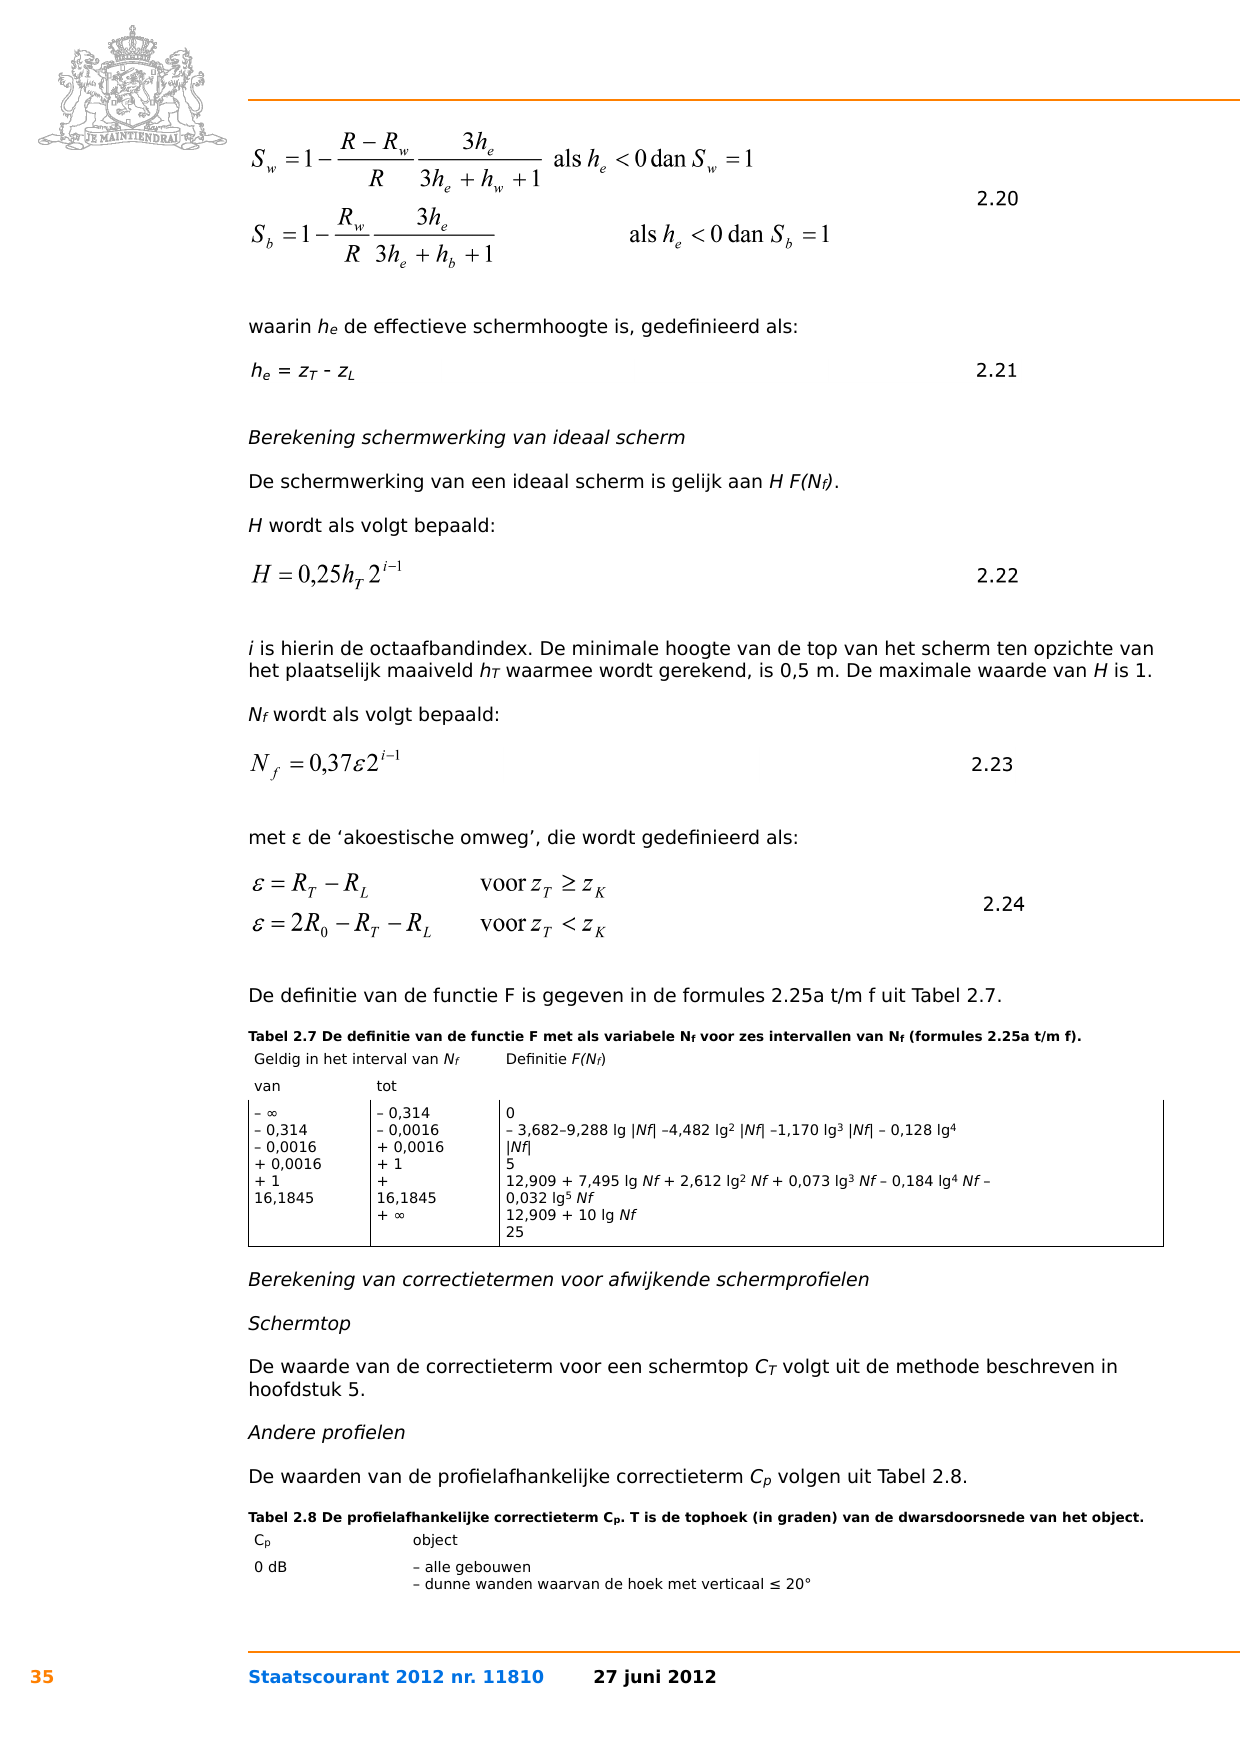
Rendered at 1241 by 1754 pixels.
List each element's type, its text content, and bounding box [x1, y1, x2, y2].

table_header Tabel 2.8 De profielafhankelijke correctieterm Cp. T is de tophoek (in graden) van de dwarsdoorsnede van het object. [248, 1510, 1163, 1526]
table_cell 16,1845 [249, 1190, 370, 1207]
table_cell + ∞ [371, 1207, 499, 1224]
text H wordt als volgt bepaald: [248, 514, 1163, 537]
text De schermwerking van een ideaal scherm is gelijk aan H F(Nf). [248, 471, 1163, 493]
text De definitie van de functie F is gegeven in de formules 2.25a t/m f uit Tabel 2.7. [248, 985, 1163, 1007]
text De waarden van de profielafhankelijke correctieterm Cp volgen uit Tabel 2.8. [248, 1466, 1163, 1488]
table_cell + 0,0016 [249, 1156, 370, 1173]
table_cell + 0,0016 [371, 1139, 499, 1156]
table_cell 12,909 + 7,495 lg Nf + 2,612 lg2 Nf + 0,073 lg3 Nf – 0,184 lg4 Nf – [500, 1173, 1163, 1190]
table_cell + 1 [249, 1173, 370, 1190]
table_cell + [371, 1173, 499, 1190]
table_cell – 0,314 [371, 1101, 499, 1122]
table_cell Definitie F(Nf) [500, 1046, 1163, 1072]
picture [248, 130, 1022, 272]
table_cell 0,032 lg5 Nf [500, 1190, 1163, 1207]
table_cell – alle gebouwen – dunne wanden waarvan de hoek met verticaal ≤ 20° [407, 1554, 1163, 1597]
subtitle Berekening schermwerking van ideaal scherm [248, 427, 1163, 449]
picture [248, 747, 1016, 783]
table_cell [249, 1224, 370, 1246]
subtitle Berekening van correctietermen voor afwijkende schermprofielen [248, 1269, 1163, 1291]
text De waarde van de correctieterm voor een schermtop CT volgt uit de methode beschreven in hoofdstuk 5. [248, 1356, 1163, 1400]
table_cell 0 [500, 1101, 1163, 1122]
table_cell [249, 1207, 370, 1224]
table_cell 16,1845 [371, 1190, 499, 1207]
table_cell 5 [500, 1156, 1163, 1173]
text Nf wordt als volgt bepaald: [248, 703, 1163, 726]
table_cell [371, 1224, 499, 1246]
text i is hierin de octaafbandindex. De minimale hoogte van de top van het scherm ten opzichte van het plaatselijk maaiveld hT waarmee wordt gerekend, is 0,5 m. De maximale waarde van H is 1. [248, 638, 1163, 682]
table_cell + 1 [371, 1156, 499, 1173]
table_cell – ∞ [249, 1101, 370, 1122]
table_cell Cp [249, 1527, 406, 1553]
table_cell 12,909 + 10 lg Nf [500, 1207, 1163, 1224]
picture [248, 359, 1022, 383]
table_header Tabel 2.7 De definitie van de functie F met als variabele Nf voor zes intervallen van Nf (formules 2.25a t/m f). [248, 1029, 1163, 1045]
table_cell – 0,0016 [249, 1139, 370, 1156]
picture [248, 558, 1022, 594]
table_cell Geldig in het interval van Nf [249, 1046, 499, 1072]
picture [248, 870, 1028, 942]
table_cell tot [371, 1073, 499, 1099]
text waarin he de effectieve schermhoogte is, gedefinieerd als: [248, 316, 1163, 337]
picture [38, 25, 227, 150]
table_cell 25 [500, 1224, 1163, 1246]
subtitle Schermtop [248, 1313, 1163, 1334]
table_cell – 0,314 [249, 1122, 370, 1139]
table_cell – 0,0016 [371, 1122, 499, 1139]
subtitle Andere profielen [248, 1422, 1163, 1444]
table_cell |Nf| [500, 1139, 1163, 1156]
table_cell – 3,682–9,288 lg |Nf| –4,482 lg2 |Nf| –1,170 lg3 |Nf| – 0,128 lg4 [500, 1122, 1163, 1139]
table_cell object [407, 1527, 1163, 1553]
text met ε de ‘akoestische omweg’, die wordt gedefinieerd als: [248, 827, 1163, 849]
table_cell van [249, 1073, 370, 1099]
table_cell [500, 1073, 1163, 1099]
table_cell 0 dB [249, 1554, 406, 1597]
